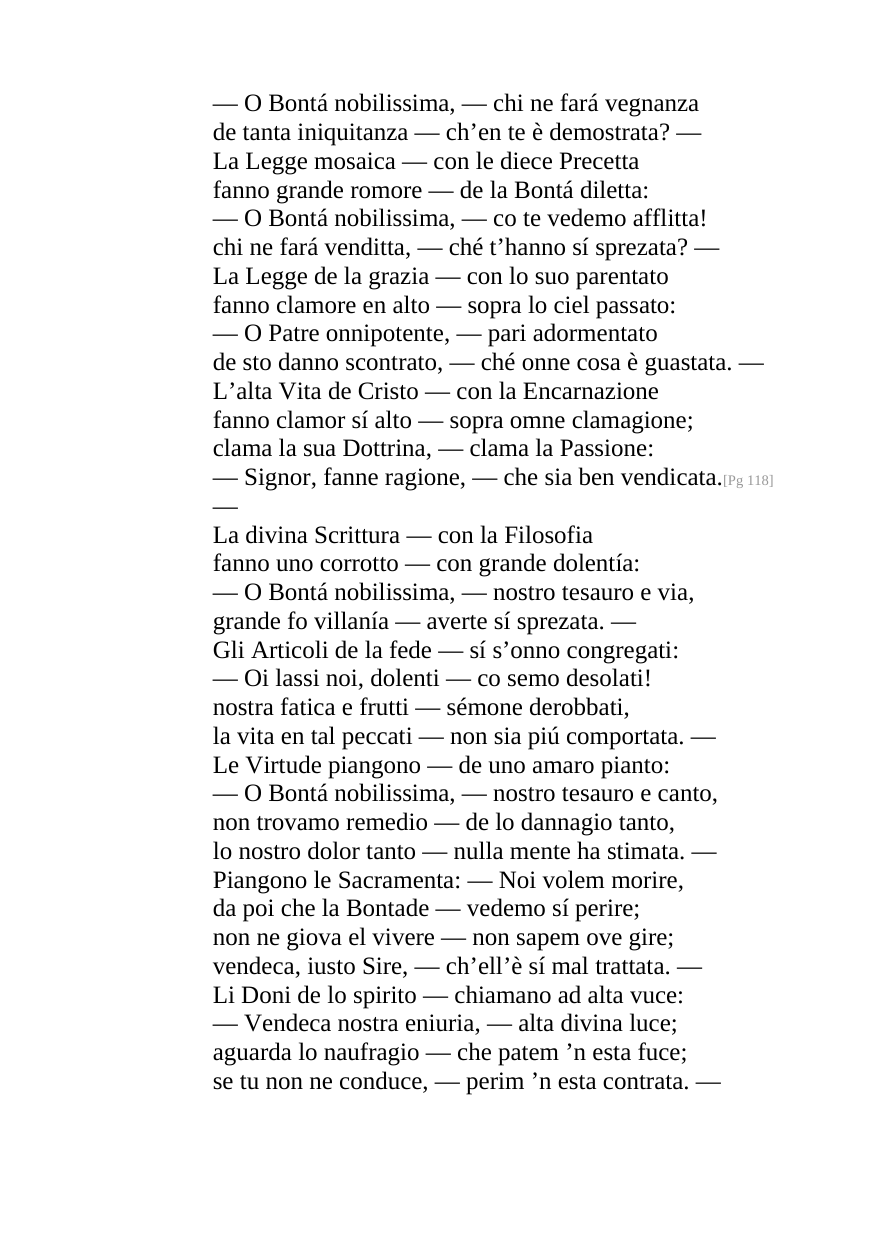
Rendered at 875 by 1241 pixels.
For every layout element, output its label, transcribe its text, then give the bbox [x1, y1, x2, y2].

text — O Bontá nobilissima, — chi ne fará vegnanza de tanta iniquitanza — ch’en te è demostrata? — [213, 88, 779, 146]
text La Legge mosaica — con le diece Precetta fanno grande romore — de la Bontá diletta: — O Bontá nobilissima, — co te vedemo afflitta! chi ne fará venditta, — ché t’hanno sí sprezata? — [213, 146, 779, 261]
text Piangono le Sacramenta: — Noi volem morire, da poi che la Bontade — vedemo sí perire; non ne giova el vivere — non sapem ove gire; vendeca, iusto Sire, — ch’ell’è sí mal trattata. — [213, 865, 779, 980]
text La Legge de la grazia — con lo suo parentato fanno clamore en alto — sopra lo ciel passato: — O Patre onnipotente, — pari adormentato de sto danno scontrato, — ché onne cosa è guastata. — [213, 261, 779, 376]
text Le Virtude piangono — de uno amaro pianto: — O Bontá nobilissima, — nostro tesauro e canto, non trovamo remedio — de lo dannagio tanto, lo nostro dolor tanto — nulla mente ha stimata. — [213, 750, 779, 865]
text La divina Scrittura — con la Filosofia fanno uno corrotto — con grande dolentía: — O Bontá nobilissima, — nostro tesauro e via, grande fo villanía — averte sí sprezata. — [213, 520, 779, 635]
text Li Doni de lo spirito — chiamano ad alta vuce: — Vendeca nostra eniuria, — alta divina luce; aguarda lo naufragio — che patem ’n esta fuce; se tu non ne conduce, — perim ’n esta contrata. — [213, 980, 779, 1095]
text L’alta Vita de Cristo — con la Encarnazione fanno clamor sí alto — sopra omne clamagione; clama la sua Dottrina, — clama la Passione: — Signor, fanne ragione, — che sia ben vendicata.[Pg 118] — [213, 376, 779, 520]
text Gli Articoli de la fede — sí s’onno congregati: — Oi lassi noi, dolenti — co semo desolati! nostra fatica e frutti — sémone derobbati, la vita en tal peccati — non sia piú comportata. — [213, 635, 779, 750]
